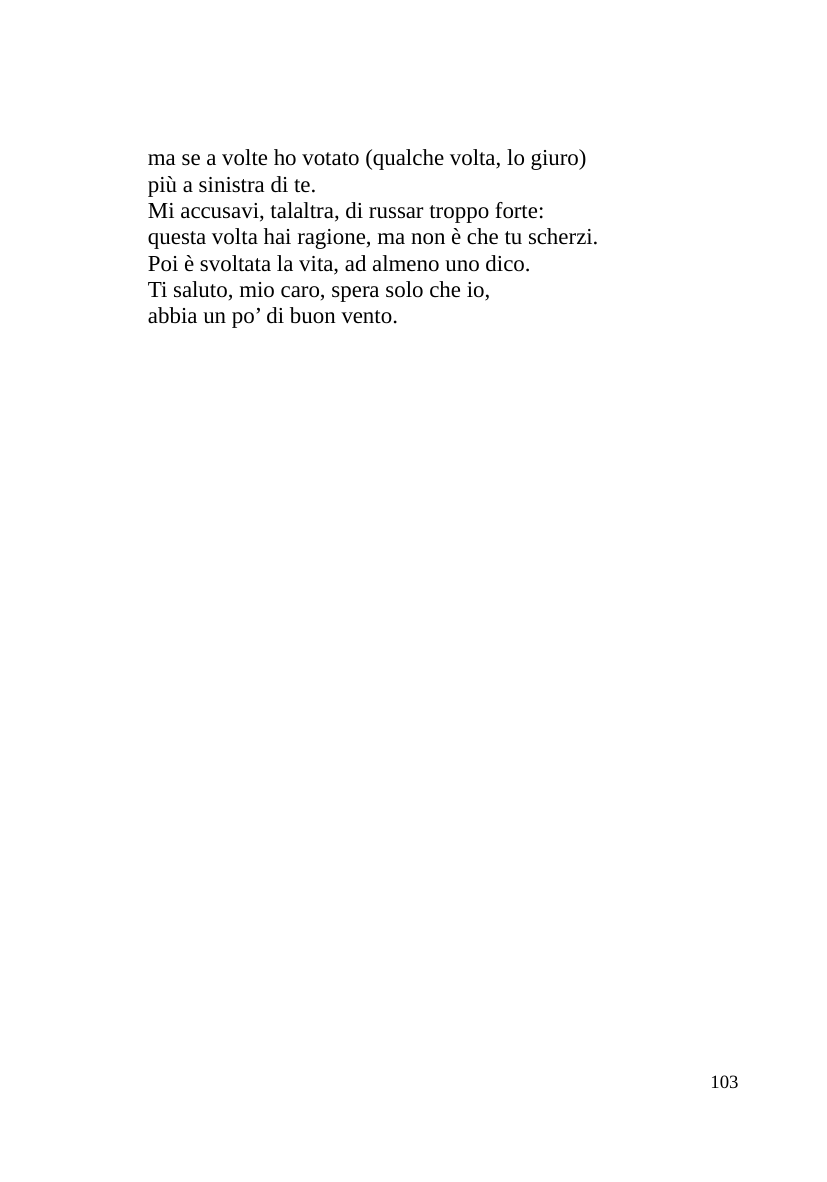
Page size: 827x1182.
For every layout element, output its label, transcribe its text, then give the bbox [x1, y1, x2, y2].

text più a sinistra di te. [148, 171, 738, 197]
text questa volta hai ragione, ma non è che tu scherzi. [148, 223, 738, 250]
text Poi è svoltata la vita, ad almeno uno dico. [148, 250, 738, 276]
text ma se a volte ho votato (qualche volta, lo giuro) [148, 144, 738, 171]
text abbia un po’ di buon vento. [148, 302, 738, 329]
text Mi accusavi, talaltra, di russar troppo forte: [148, 197, 738, 223]
text Ti saluto, mio caro, spera solo che io, [148, 276, 738, 302]
